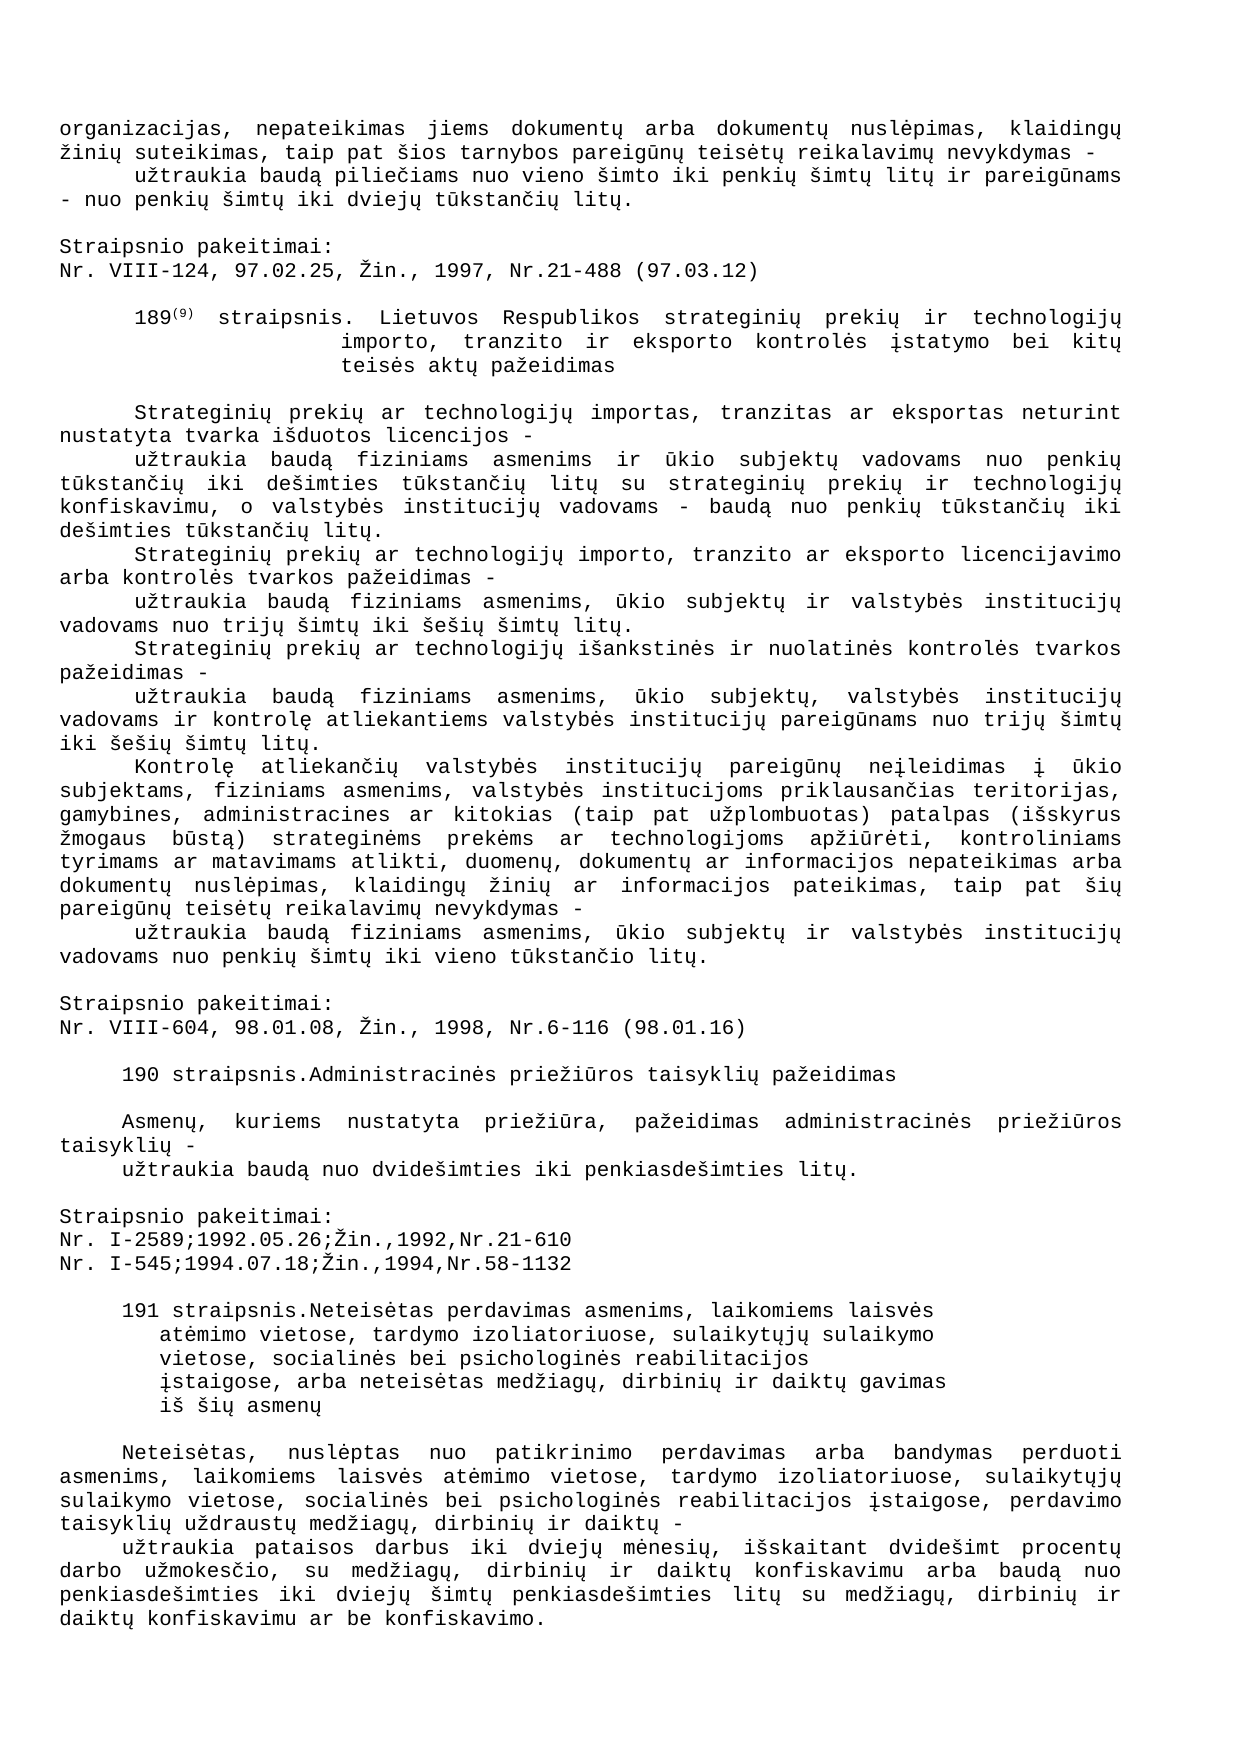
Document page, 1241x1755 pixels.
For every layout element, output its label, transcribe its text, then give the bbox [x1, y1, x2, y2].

text užtraukia baudą fiziniams asmenims, ūkio subjektų, valstybės institucijų vadovams ir kontrolę atliekantiems valstybės institucijų pareigūnams nuo trijų šimtų iki šešių šimtų litų. [59, 686, 1122, 757]
text Asmenų, kuriems nustatyta priežiūra, pažeidimas administracinės priežiūros taisyklių - [59, 1111, 1122, 1158]
text Nr. VIII-124, 97.02.25, Žin., 1997, Nr.21-488 (97.03.12) [59, 260, 1122, 284]
text iš šių asmenų [59, 1395, 1122, 1419]
text vietose, socialinės bei psichologinės reabilitacijos [59, 1348, 1122, 1371]
text 190 straipsnis.Administracinės priežiūros taisyklių pažeidimas [59, 1064, 1122, 1088]
text organizacijas, nepateikimas jiems dokumentų arba dokumentų nuslėpimas, klaidingų žinių suteikimas, taip pat šios tarnybos pareigūnų teisėtų reikalavimų nevykdymas - [59, 118, 1122, 165]
text 189(9) straipsnis. Lietuvos Respublikos strateginių prekių ir technologijų importo, tranzito ir eksporto kontrolės įstatymo bei kitų teisės aktų pažeidimas [134, 307, 1122, 378]
text Neteisėtas, nuslėptas nuo patikrinimo perdavimas arba bandymas perduoti asmenims, laikomiems laisvės atėmimo vietose, tardymo izoliatoriuose, sulaikytųjų sulaikymo vietose, socialinės bei psichologinės reabilitacijos įstaigose, perdavimo taisyklių uždraustų medžiagų, dirbinių ir daiktų - [59, 1442, 1122, 1537]
text užtraukia baudą piliečiams nuo vieno šimto iki penkių šimtų litų ir pareigūnams - nuo penkių šimtų iki dviejų tūkstančių litų. [59, 165, 1122, 213]
text Kontrolę atliekančių valstybės institucijų pareigūnų neįleidimas į ūkio subjektams, fiziniams asmenims, valstybės institucijoms priklausančias teritorijas, gamybines, administracines ar kitokias (taip pat užplombuotas) patalpas (išskyrus žmogaus būstą) strateginėms prekėms ar technologijoms apžiūrėti, kontroliniams tyrimams ar matavimams atlikti, duomenų, dokumentų ar informacijos nepateikimas arba dokumentų nuslėpimas, klaidingų žinių ar informacijos pateikimas, taip pat šių pareigūnų teisėtų reikalavimų nevykdymas - [59, 757, 1122, 922]
text Strateginių prekių ar technologijų importas, tranzitas ar eksportas neturint nustatyta tvarka išduotos licencijos - [59, 402, 1122, 449]
text Nr. I-545;1994.07.18;Žin.,1994,Nr.58-1132 [59, 1253, 1122, 1277]
text 191 straipsnis.Neteisėtas perdavimas asmenims, laikomiems laisvės [59, 1300, 1122, 1324]
text Strateginių prekių ar technologijų importo, tranzito ar eksporto licencijavimo arba kontrolės tvarkos pažeidimas - [59, 544, 1122, 591]
text užtraukia baudą fiziniams asmenims, ūkio subjektų ir valstybės institucijų vadovams nuo trijų šimtų iki šešių šimtų litų. [59, 591, 1122, 638]
text užtraukia baudą fiziniams asmenims, ūkio subjektų ir valstybės institucijų vadovams nuo penkių šimtų iki vieno tūkstančio litų. [59, 922, 1122, 969]
text Strateginių prekių ar technologijų išankstinės ir nuolatinės kontrolės tvarkos pažeidimas - [59, 638, 1122, 686]
text Straipsnio pakeitimai: [59, 1206, 1122, 1229]
text užtraukia baudą fiziniams asmenims ir ūkio subjektų vadovams nuo penkių tūkstančių iki dešimties tūkstančių litų su strateginių prekių ir technologijų konfiskavimu, o valstybės institucijų vadovams - baudą nuo penkių tūkstančių iki dešimties tūkstančių litų. [59, 449, 1122, 544]
text užtraukia baudą nuo dvidešimties iki penkiasdešimties litų. [59, 1158, 1122, 1182]
text Straipsnio pakeitimai: [59, 236, 1122, 260]
text Nr. I-2589;1992.05.26;Žin.,1992,Nr.21-610 [59, 1229, 1122, 1253]
text Straipsnio pakeitimai: [59, 993, 1122, 1017]
text Nr. VIII-604, 98.01.08, Žin., 1998, Nr.6-116 (98.01.16) [59, 1017, 1122, 1040]
text įstaigose, arba neteisėtas medžiagų, dirbinių ir daiktų gavimas [59, 1371, 1122, 1395]
text užtraukia pataisos darbus iki dviejų mėnesių, išskaitant dvidešimt procentų darbo užmokesčio, su medžiagų, dirbinių ir daiktų konfiskavimu arba baudą nuo penkiasdešimties iki dviejų šimtų penkiasdešimties litų su medžiagų, dirbinių ir daiktų konfiskavimu ar be konfiskavimo. [59, 1537, 1122, 1631]
text atėmimo vietose, tardymo izoliatoriuose, sulaikytųjų sulaikymo [59, 1324, 1122, 1348]
